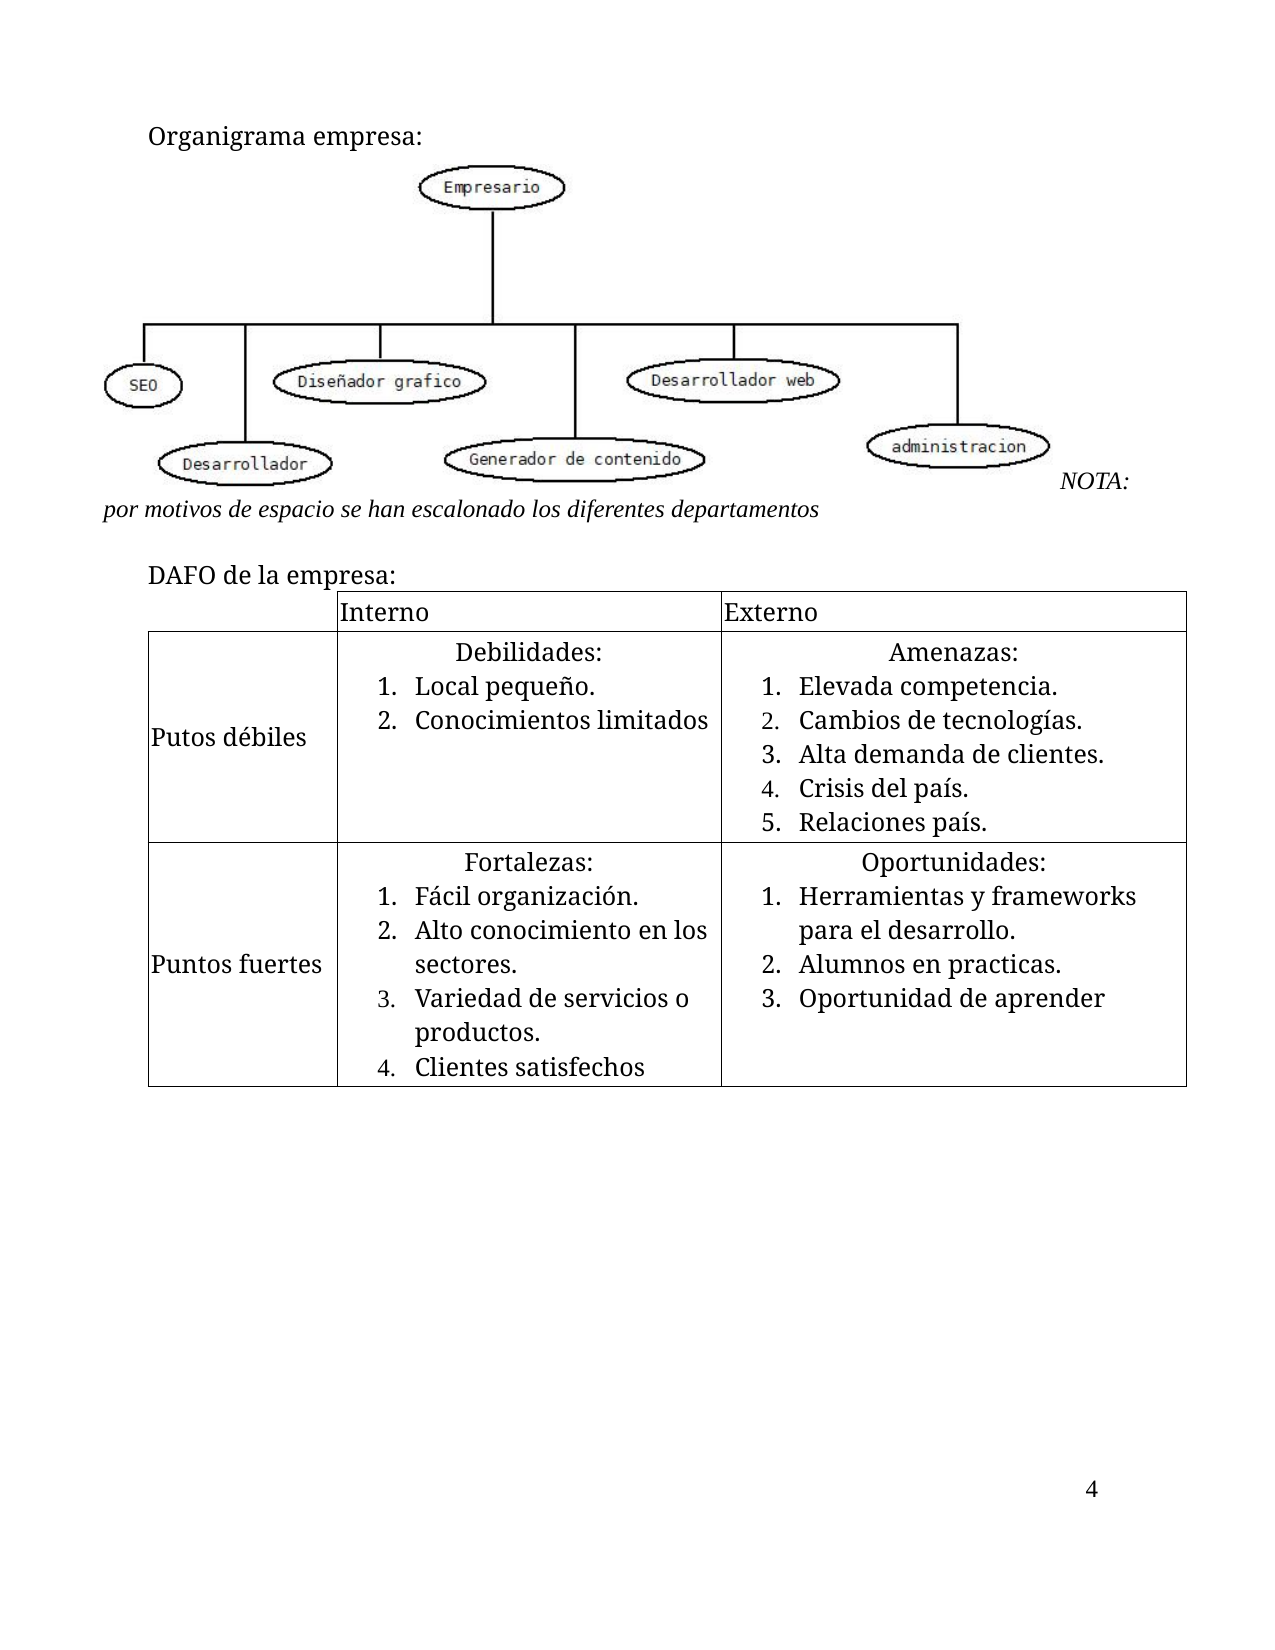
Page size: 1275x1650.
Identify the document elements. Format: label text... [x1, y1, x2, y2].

table_cell Putos débiles [149, 632, 337, 842]
table_cell Debilidades: Local pequeño. Conocimientos limitados [338, 632, 721, 842]
table_cell Amenazas: Elevada competencia. Cambios de tecnologías. Alta demanda de clientes. Crisis del país. Relaciones país. [722, 632, 1186, 842]
table_header Interno [338, 592, 721, 631]
text DAFO de la empresa: [148, 557, 1098, 591]
text Organigrama empresa: [148, 118, 1098, 152]
table_header Externo [722, 592, 1186, 631]
table_cell Oportunidades: Herramientas y frameworks para el desarrollo. Alumnos en practicas. Oportunidad de aprender [722, 843, 1186, 1086]
picture [103, 164, 1054, 490]
table_cell Puntos fuertes [149, 843, 337, 1086]
table_header [148, 591, 337, 631]
text NOTA: por motivos de espacio se han escalonado los diferentes departamentos [103, 490, 1142, 523]
table_cell Fortalezas: Fácil organización. Alto conocimiento en los sectores. Variedad de servicios o productos. Clientes satisfechos [338, 843, 721, 1086]
